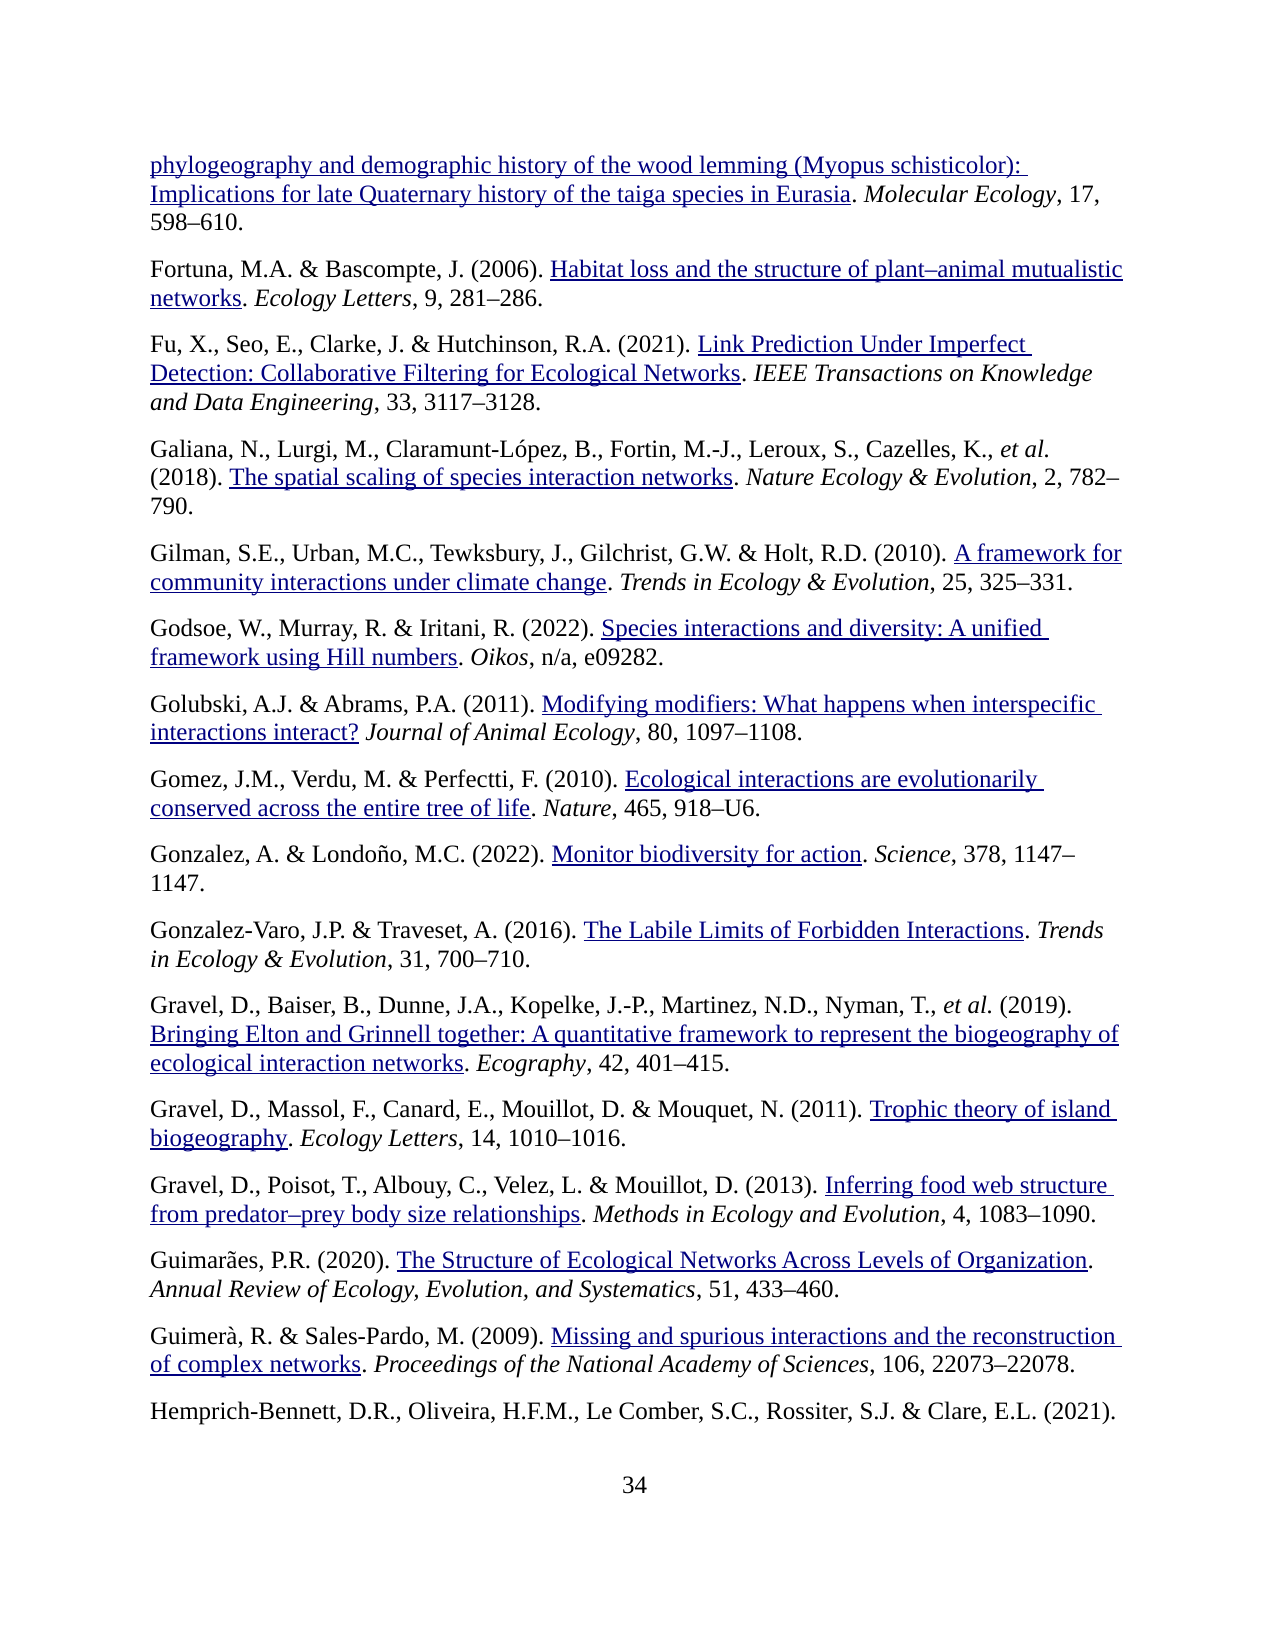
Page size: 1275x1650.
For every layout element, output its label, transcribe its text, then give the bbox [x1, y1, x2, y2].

text Gonzalez, A. & Londoño, M.C. (2022). Monitor biodiversity for action. Science, 378, 1147–1147. [150, 839, 1125, 897]
text Galiana, N., Lurgi, M., Claramunt-López, B., Fortin, M.-J., Leroux, S., Cazelles, K., et al. (2018). The spatial scaling of species interaction networks. Nature Ecology & Evolution, 2, 782–790. [150, 434, 1125, 520]
text Golubski, A.J. & Abrams, P.A. (2011). Modifying modifiers: What happens when interspecific interactions interact? Journal of Animal Ecology, 80, 1097–1108. [150, 689, 1125, 746]
text Fortuna, M.A. & Bascompte, J. (2006). Habitat loss and the structure of plant–animal mutualistic networks. Ecology Letters, 9, 281–286. [150, 254, 1125, 312]
text Gomez, J.M., Verdu, M. & Perfectti, F. (2010). Ecological interactions are evolutionarily conserved across the entire tree of life. Nature, 465, 918–U6. [150, 764, 1125, 822]
text Guimarães, P.R. (2020). The Structure of Ecological Networks Across Levels of Organization. Annual Review of Ecology, Evolution, and Systematics, 51, 433–460. [150, 1245, 1125, 1303]
text Fu, X., Seo, E., Clarke, J. & Hutchinson, R.A. (2021). Link Prediction Under Imperfect Detection: Collaborative Filtering for Ecological Networks. IEEE Transactions on Knowledge and Data Engineering, 33, 3117–3128. [150, 329, 1125, 416]
text Gonzalez-Varo, J.P. & Traveset, A. (2016). The Labile Limits of Forbidden Interactions. Trends in Ecology & Evolution, 31, 700–710. [150, 915, 1125, 972]
text Gravel, D., Poisot, T., Albouy, C., Velez, L. & Mouillot, D. (2013). Inferring food web structure from predator–prey body size relationships. Methods in Ecology and Evolution, 4, 1083–1090. [150, 1170, 1125, 1227]
text Guimerà, R. & Sales-Pardo, M. (2009). Missing and spurious interactions and the reconstruction of complex networks. Proceedings of the National Academy of Sciences, 106, 22073–22078. [150, 1321, 1125, 1378]
text Godsoe, W., Murray, R. & Iritani, R. (2022). Species interactions and diversity: A unified framework using Hill numbers. Oikos, n/a, e09282. [150, 613, 1125, 671]
text Hemprich-Bennett, D.R., Oliveira, H.F.M., Le Comber, S.C., Rossiter, S.J. & Clare, E.L. (2021). [150, 1396, 1125, 1425]
text Gilman, S.E., Urban, M.C., Tewksbury, J., Gilchrist, G.W. & Holt, R.D. (2010). A framework for community interactions under climate change. Trends in Ecology & Evolution, 25, 325–331. [150, 538, 1125, 595]
text Gravel, D., Massol, F., Canard, E., Mouillot, D. & Mouquet, N. (2011). Trophic theory of island biogeography. Ecology Letters, 14, 1010–1016. [150, 1094, 1125, 1152]
text Gravel, D., Baiser, B., Dunne, J.A., Kopelke, J.-P., Martinez, N.D., Nyman, T., et al. (2019). Bringing Elton and Grinnell together: A quantitative framework to represent the biogeography of ecological interaction networks. Ecography, 42, 401–415. [150, 990, 1125, 1077]
text phylogeography and demographic history of the wood lemming (Myopus schisticolor): Implications for late Quaternary history of the taiga species in Eurasia. Molecular Ecology, 17, 598–610. [150, 150, 1125, 236]
